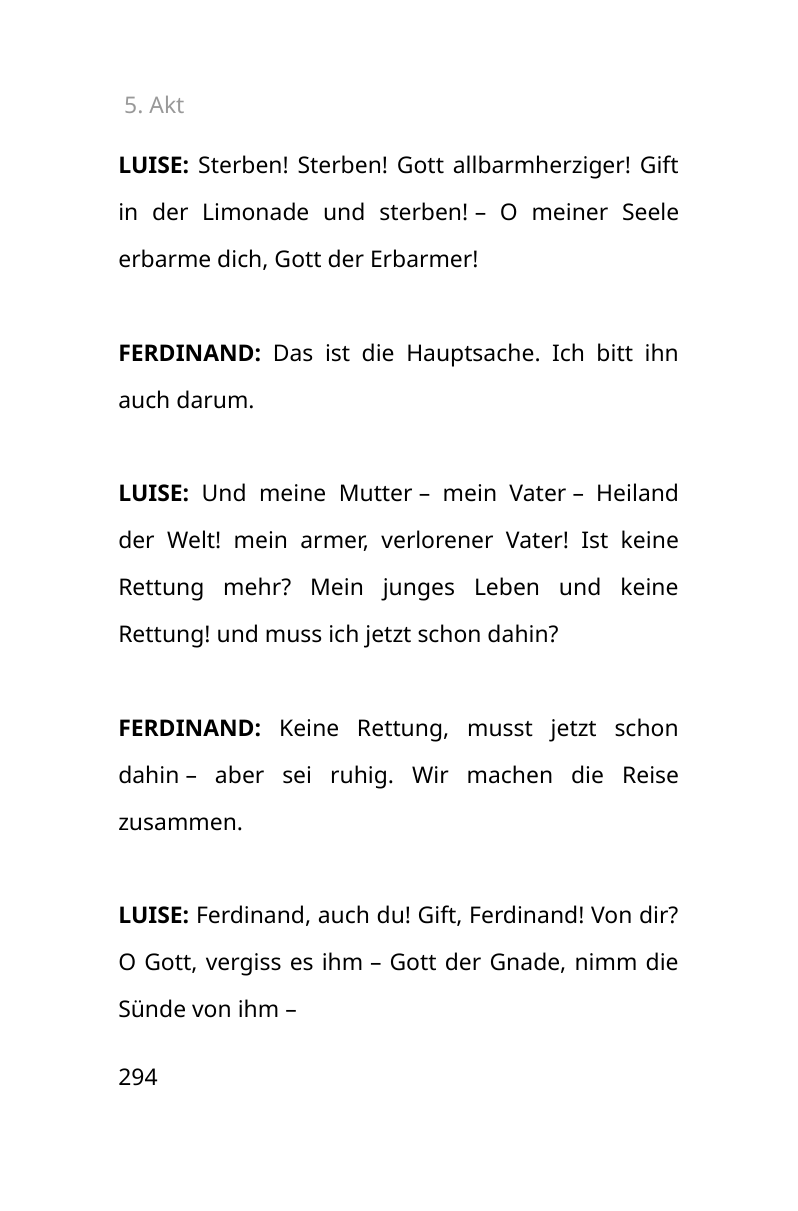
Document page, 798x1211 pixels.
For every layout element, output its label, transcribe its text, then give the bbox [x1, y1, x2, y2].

text FERDINAND: Keine Rettung, musst jetzt schon dahin – aber sei ruhig. Wir machen die Reise zusammen. [118, 677, 679, 837]
text LUISE: Und meine Mutter – mein Vater – Heiland der Welt! mein armer, verlorener Vater! Ist keine Rettung mehr? Mein junges Leben und keine Rettung! und muss ich jetzt schon dahin? [118, 442, 679, 649]
text LUISE: Sterben! Sterben! Gott allbarmherziger! Gift in der Limonade und sterben! – O meiner Seele erbarme dich, Gott der Erbarmer! [118, 149, 679, 274]
text FERDINAND: Das ist die Hauptsache. Ich bitt ihn auch darum. [118, 302, 679, 415]
text LUISE: Ferdinand, auch du! Gift, Ferdinand! Von dir? O Gott, vergiss es ihm – Gott der Gnade, nimm die Sünde von ihm – [118, 864, 679, 1024]
